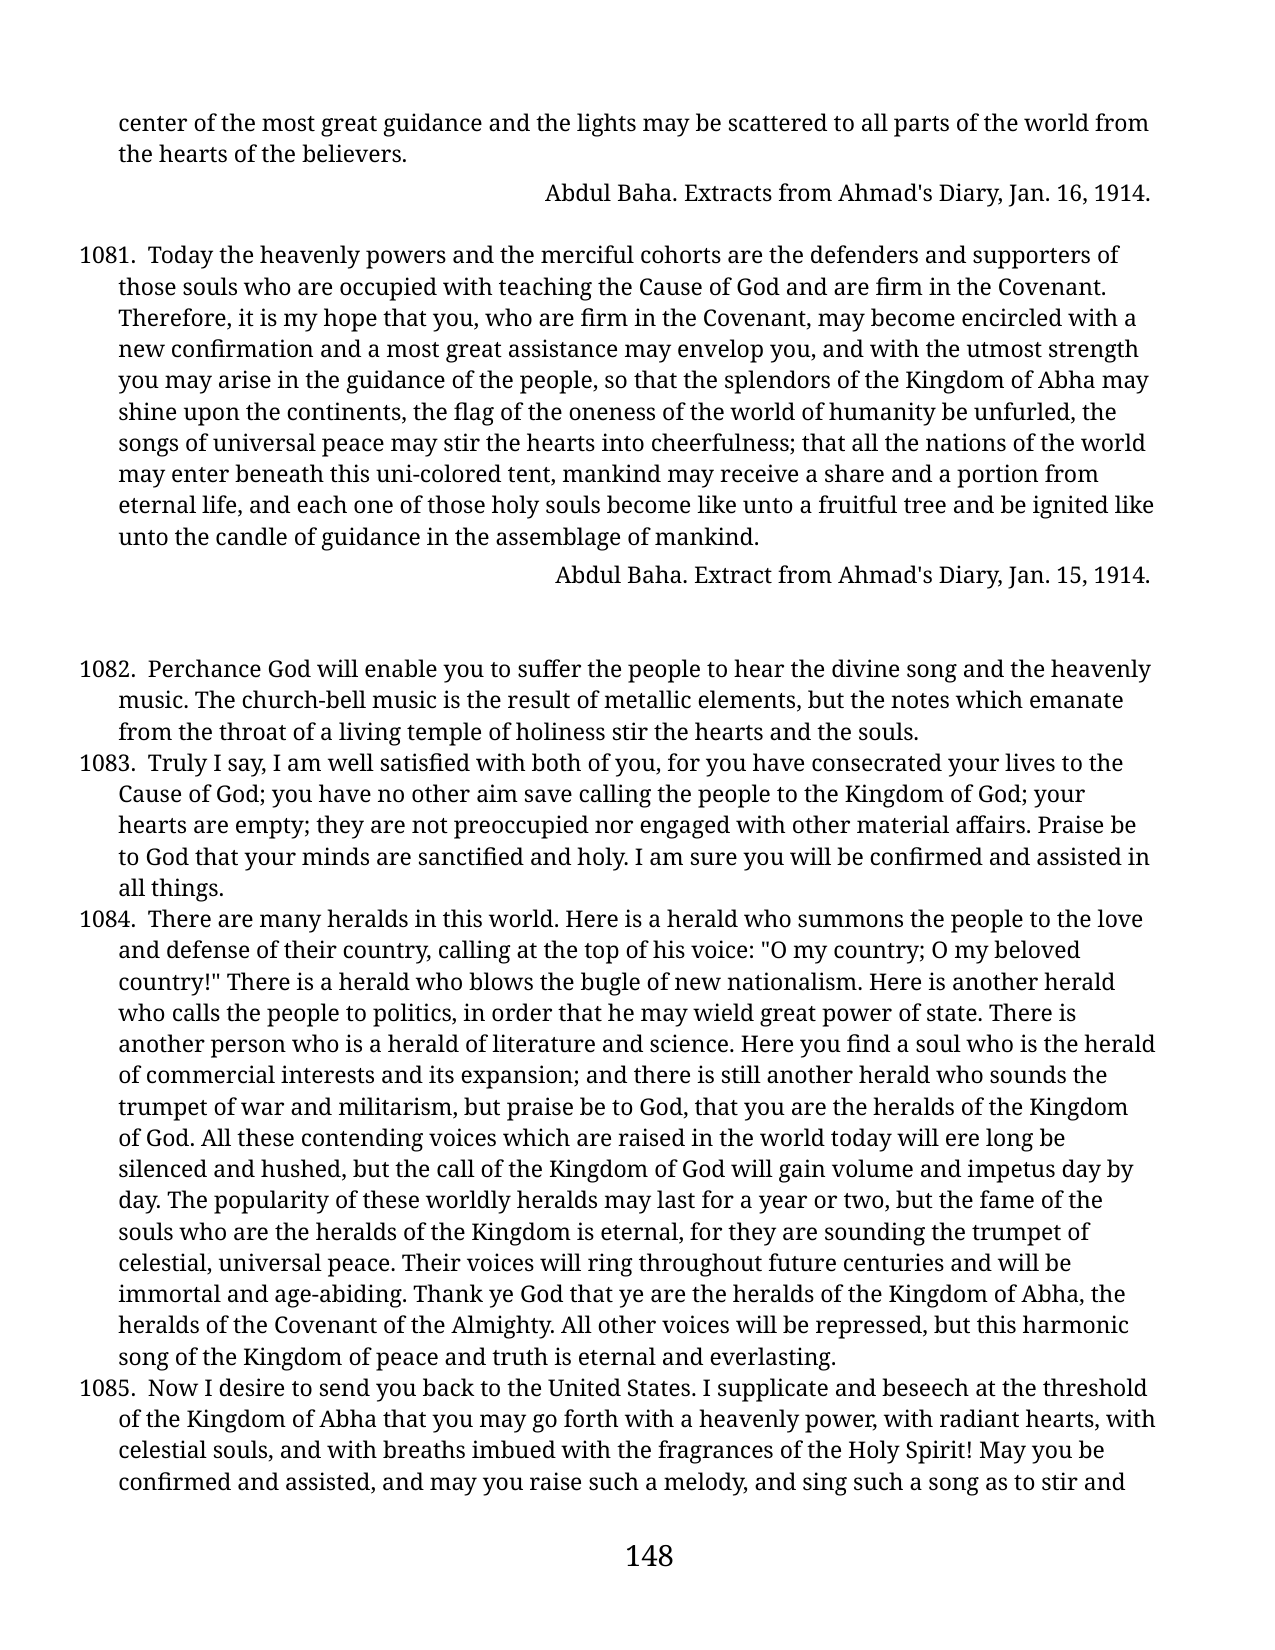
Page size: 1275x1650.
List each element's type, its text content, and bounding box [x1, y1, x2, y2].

list Truly I say, I am well satisfied with both of you, for you have consecrated your lives to the Cause of God; you have no other aim save calling the people to the Kingdom of God; your hearts are empty; they are not preoccupied nor engaged with other material affairs. Praise be to God that your minds are sanctified and holy. I am sure you will be confirmed and assisted in all things. [79, 747, 1157, 903]
list There are many heralds in this world. Here is a herald who summons the people to the love and defense of their country, calling at the top of his voice: "O my country; O my beloved country!" There is a herald who blows the bugle of new nationalism. Here is another herald who calls the people to politics, in order that he may wield great power of state. There is another person who is a herald of literature and science. Here you find a soul who is the herald of commercial interests and its expansion; and there is still another herald who sounds the trumpet of war and militarism, but praise be to God, that you are the heralds of the Kingdom of God. All these contending voices which are raised in the world today will ere long be silenced and hushed, but the call of the Kingdom of God will gain volume and impetus day by day. The popularity of these worldly heralds may last for a year or two, but the fame of the souls who are the heralds of the Kingdom is eternal, for they are sounding the trumpet of celestial, universal peace. Their voices will ring throughout future centuries and will be immortal and age-abiding. Thank ye God that ye are the heralds of the Kingdom of Abha, the heralds of the Covenant of the Almighty. All other voices will be repressed, but this harmonic song of the Kingdom of peace and truth is eternal and everlasting. [79, 903, 1157, 1372]
list center of the most great guidance and the lights may be scattered to all parts of the world from the hearts of the believers. [79, 107, 1157, 169]
list Perchance God will enable you to suffer the people to hear the divine song and the heavenly music. The church-bell music is the result of metallic elements, but the notes which emanate from the throat of a living temple of holiness stir the hearts and the souls. [79, 653, 1157, 747]
list Today the heavenly powers and the merciful cohorts are the defenders and supporters of those souls who are occupied with teaching the Cause of God and are firm in the Covenant. Therefore, it is my hope that you, who are firm in the Covenant, may become encircled with a new confirmation and a most great assistance may envelop you, and with the utmost strength you may arise in the guidance of the people, so that the splendors of the Kingdom of Abha may shine upon the continents, the flag of the oneness of the world of humanity be unfurled, the songs of universal peace may stir the hearts into cheerfulness; that all the nations of the world may enter beneath this uni-colored tent, mankind may receive a share and a portion from eternal life, and each one of those holy souls become like unto a fruitful tree and be ignited like unto the candle of guidance in the assemblage of mankind. [79, 239, 1157, 552]
text Abdul Baha. Extract from Ahmad's Diary, Jan. 15, 1914. [118, 559, 1157, 590]
text Abdul Baha. Extracts from Ahmad's Diary, Jan. 16, 1914. [118, 177, 1157, 208]
list Now I desire to send you back to the United States. I supplicate and beseech at the threshold of the Kingdom of Abha that you may go forth with a heavenly power, with radiant hearts, with celestial souls, and with breaths imbued with the fragrances of the Holy Spirit! May you be confirmed and assisted, and may you raise such a melody, and sing such a song as to stir and [79, 1372, 1157, 1497]
